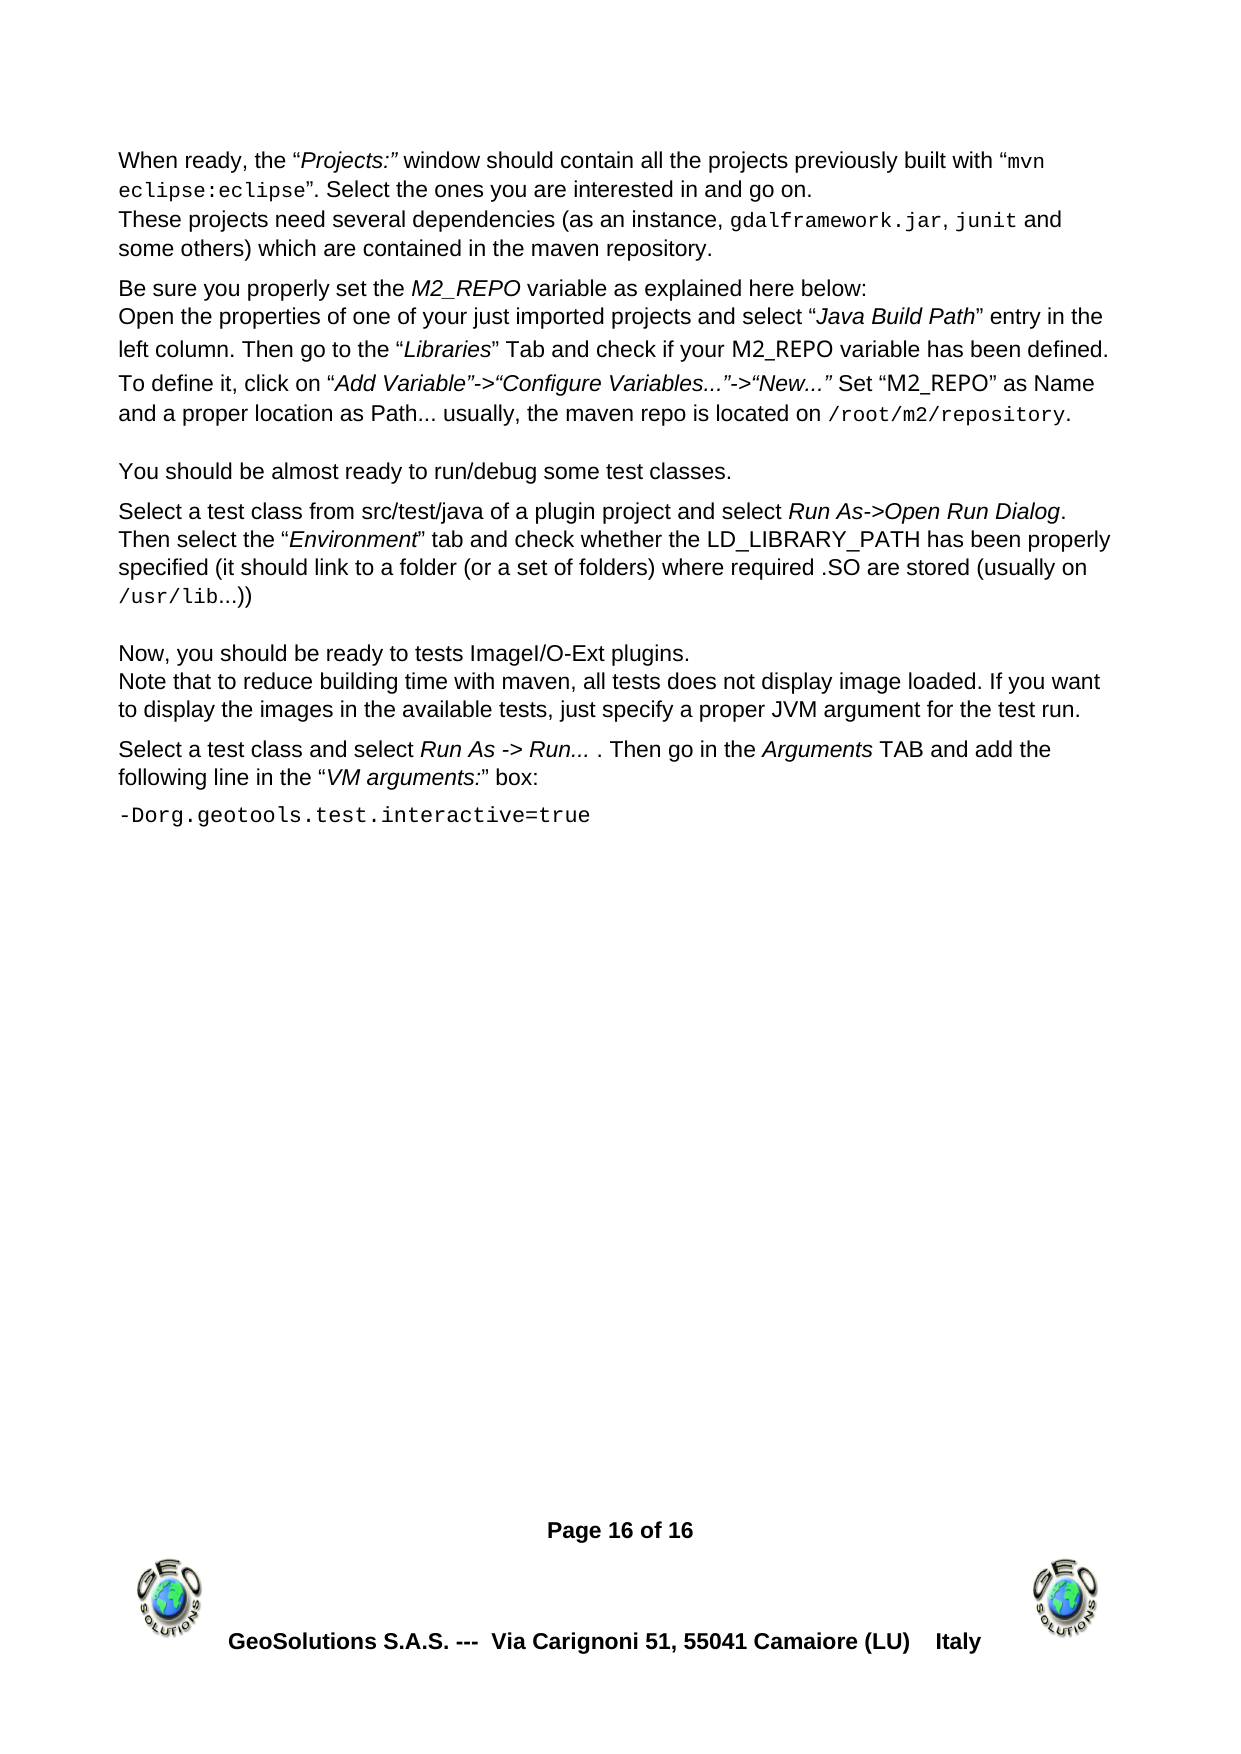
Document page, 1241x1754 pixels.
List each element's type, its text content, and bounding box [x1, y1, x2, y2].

picture [1030, 1552, 1101, 1641]
text -Dorg.geotools.test.interactive=true [118, 804, 1122, 829]
picture [134, 1552, 205, 1641]
text Be sure you properly set the M2_REPO variable as explained here below: Open the properties of one of your just imported projects and select “Java Build Path” entry in the left column. Then go to the “Libraries” Tab and check if your M2_REPO variable has been defined. To define it, click on “Add Variable”->“Configure Variables...”->“New...” Set “M2_REPO” as Name and a proper location as Path... usually, the maven repo is located on /root/m2/repository. You should be almost ready to run/debug some test classes. [118, 276, 1122, 484]
text Select a test class from src/test/java of a plugin project and select Run As->Open Run Dialog. Then select the “Environment” tab and check whether the LD_LIBRARY_PATH has been properly specified (it should link to a folder (or a set of folders) where required .SO are stored (usually on /usr/lib...)) Now, you should be ready to tests ImageI/O-Ext plugins. Note that to reduce building time with maven, all tests does not display image loaded. If you want to display the images in the available tests, just specify a proper JVM argument for the test run. [118, 498, 1122, 722]
text Select a test class and select Run As -> Run... . Then go in the Arguments TAB and add the following line in the “VM arguments:” box: [118, 737, 1122, 790]
text When ready, the “Projects:” window should contain all the projects previously built with “mvn eclipse:eclipse”. Select the ones you are interested in and go on. These projects need several dependencies (as an instance, gdalframework.jar, junit and some others) which are contained in the maven repository. [118, 148, 1122, 262]
